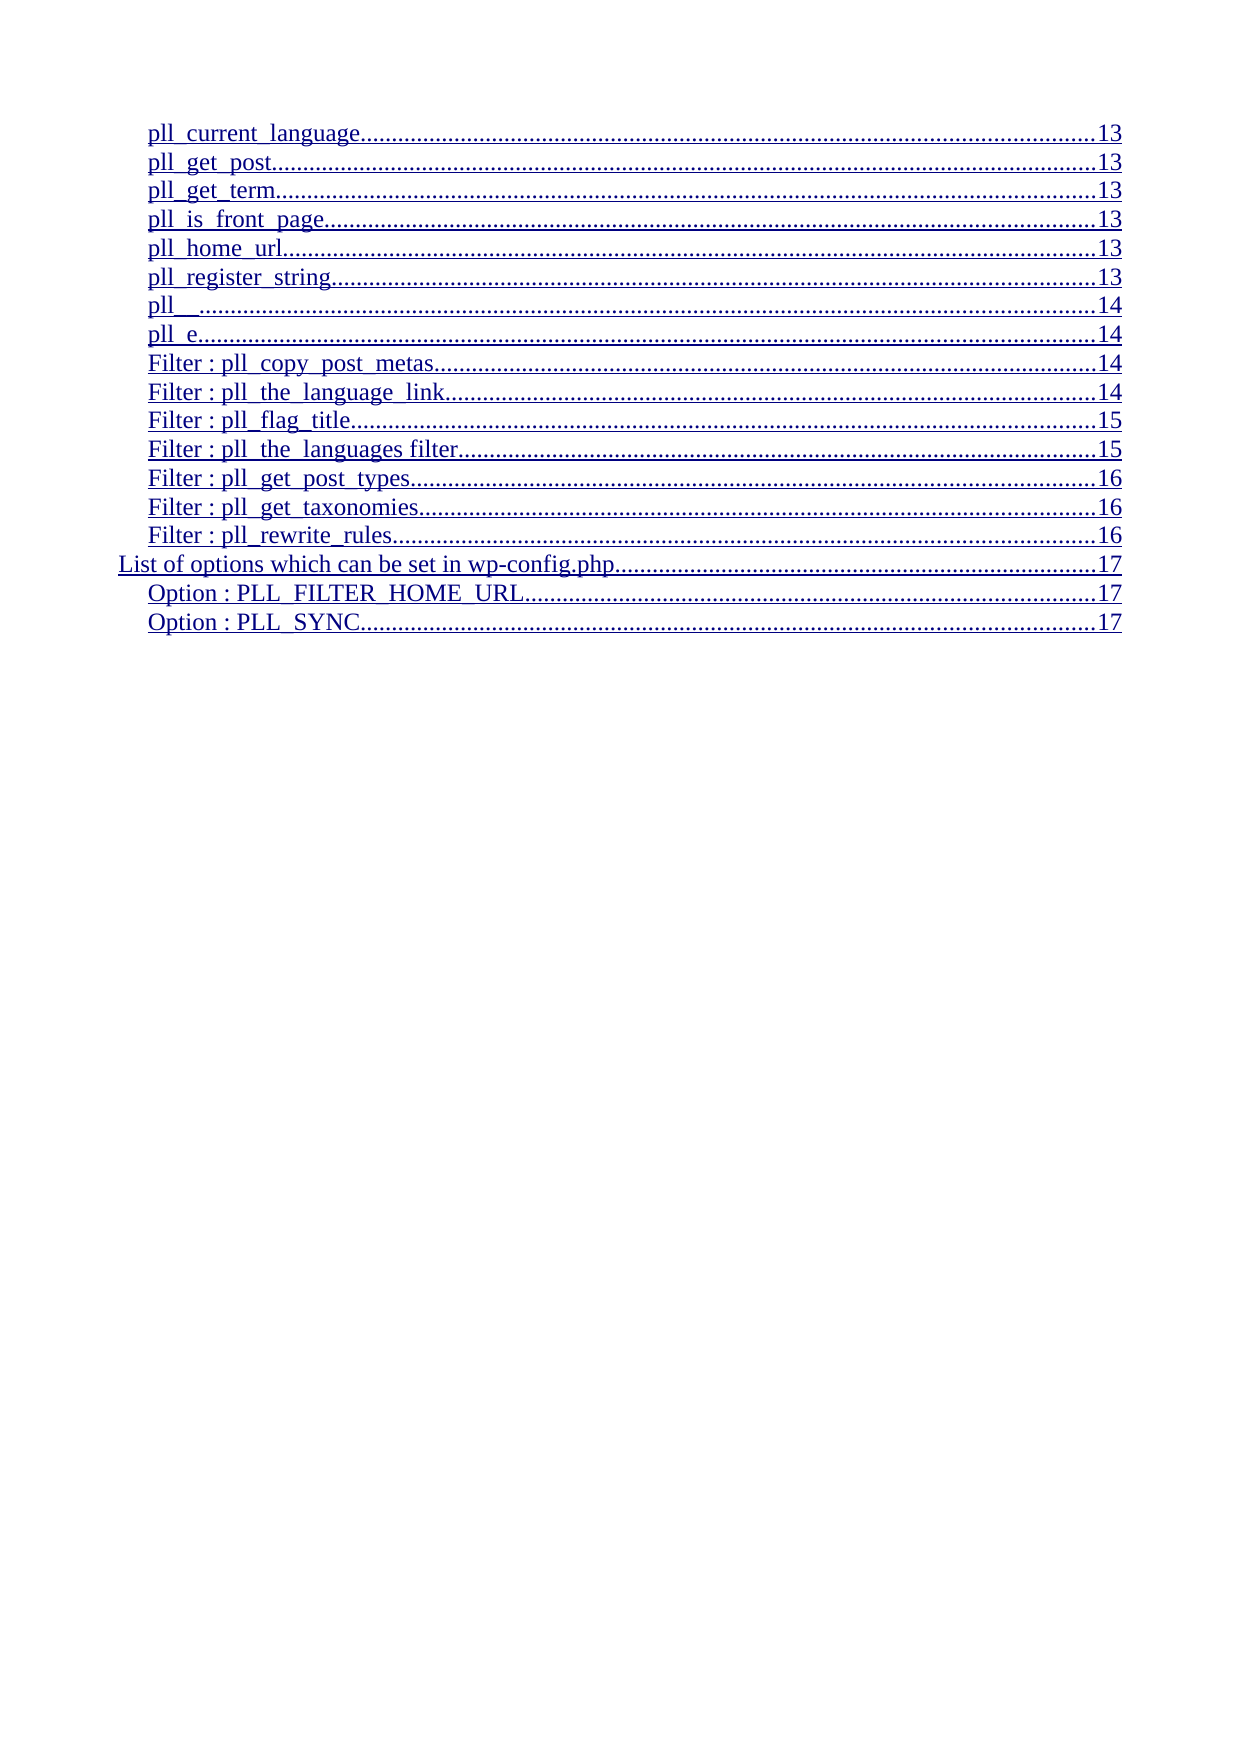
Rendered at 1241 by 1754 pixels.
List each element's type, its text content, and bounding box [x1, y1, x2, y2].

text Option : PLL_SYNC 17 [148, 607, 1122, 632]
text Filter : pll_flag_title 15 [148, 406, 1122, 431]
text Option : PLL_FILTER_HOME_URL 17 [148, 578, 1122, 603]
text pll_register_string 13 [148, 262, 1122, 287]
text Filter : pll_copy_post_metas 14 [148, 348, 1122, 373]
text pll_current_language 13 [148, 118, 1122, 143]
text pll_get_term 13 [148, 176, 1122, 201]
text pll_home_url 13 [148, 233, 1122, 258]
text Filter : pll_the_language_link 14 [148, 377, 1122, 402]
text pll_e 14 [148, 319, 1122, 344]
text Filter : pll_get_taxonomies 16 [148, 492, 1122, 517]
text Filter : pll_get_post_types 16 [148, 463, 1122, 488]
text pll_get_post 13 [148, 147, 1122, 172]
text Filter : pll_rewrite_rules 16 [148, 521, 1122, 546]
text List of options which can be set in wp-config.php 17 [118, 549, 1122, 574]
text pll_is_front_page 13 [148, 204, 1122, 229]
text pll__ 14 [148, 291, 1122, 316]
text Filter : pll_the_languages filter 15 [148, 434, 1122, 459]
